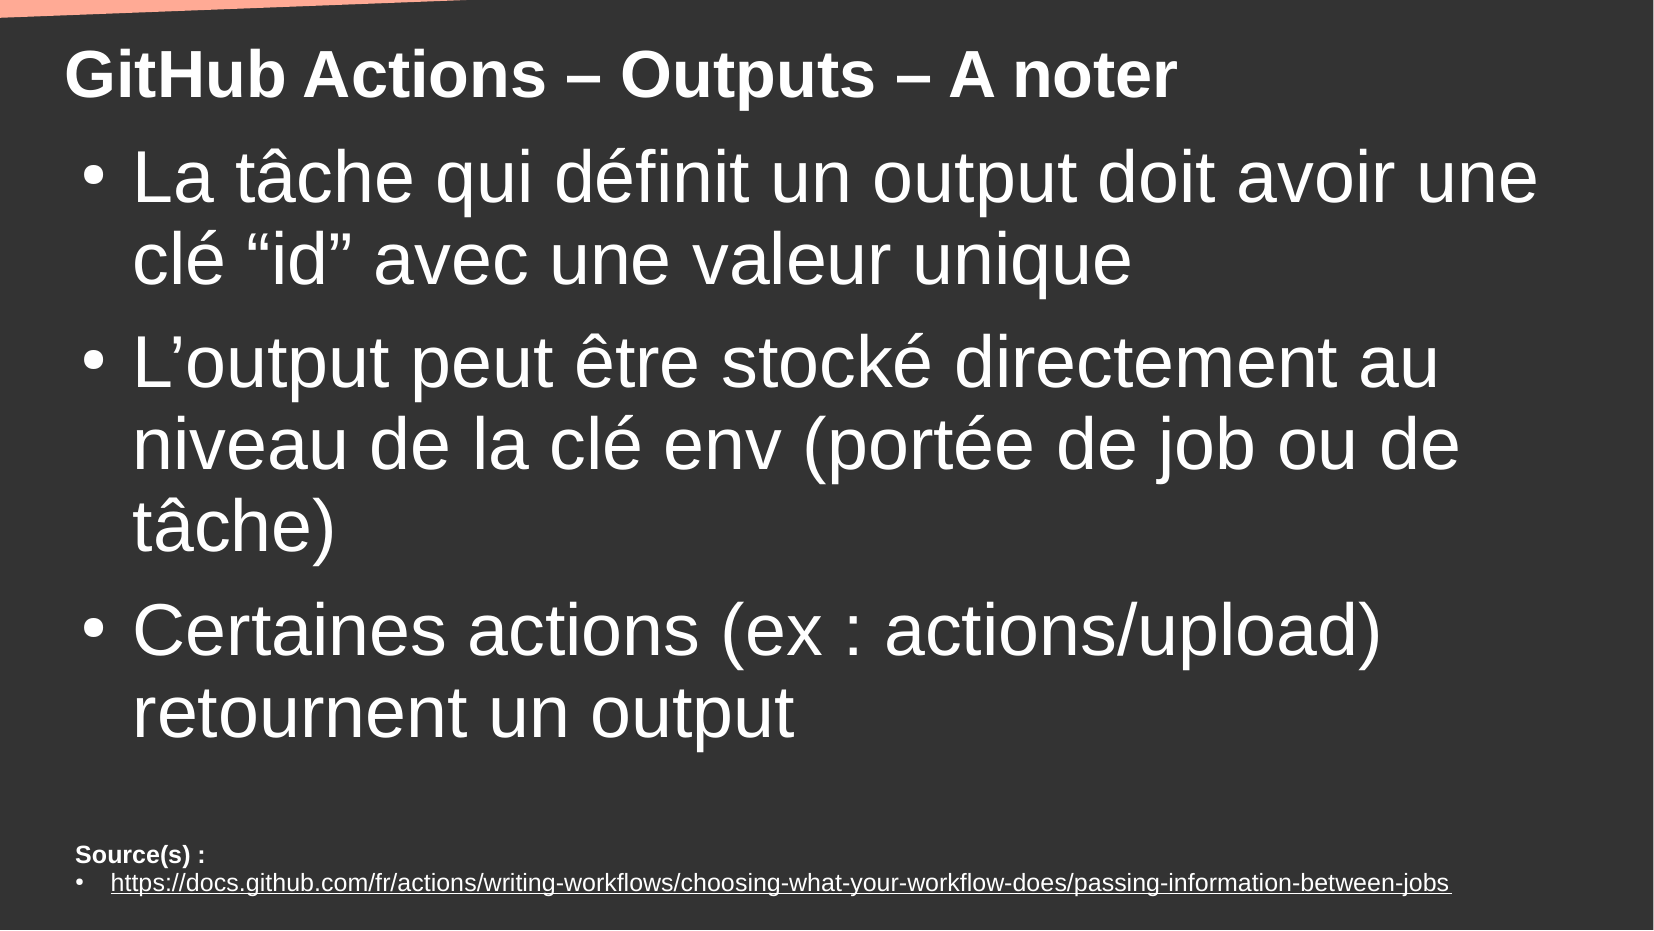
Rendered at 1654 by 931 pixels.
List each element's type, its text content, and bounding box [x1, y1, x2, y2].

title GitHub Actions – Outputs – A noter [64, 37, 1577, 119]
list La tâche qui définit un output doit avoir une clé “id” avec une valeur unique L’output peut être stocké directement au niveau de la clé env (portée de job ou de tâche) Certaines actions (ex : actions/upload) retournent un output [63, 135, 1630, 756]
text_box [0, 0, 467, 18]
text_box Source(s) : https://docs.github.com/fr/actions/writing-workflows/choosing-what-your-workflow-does/passing-information-between-jobs [60, 795, 1595, 905]
